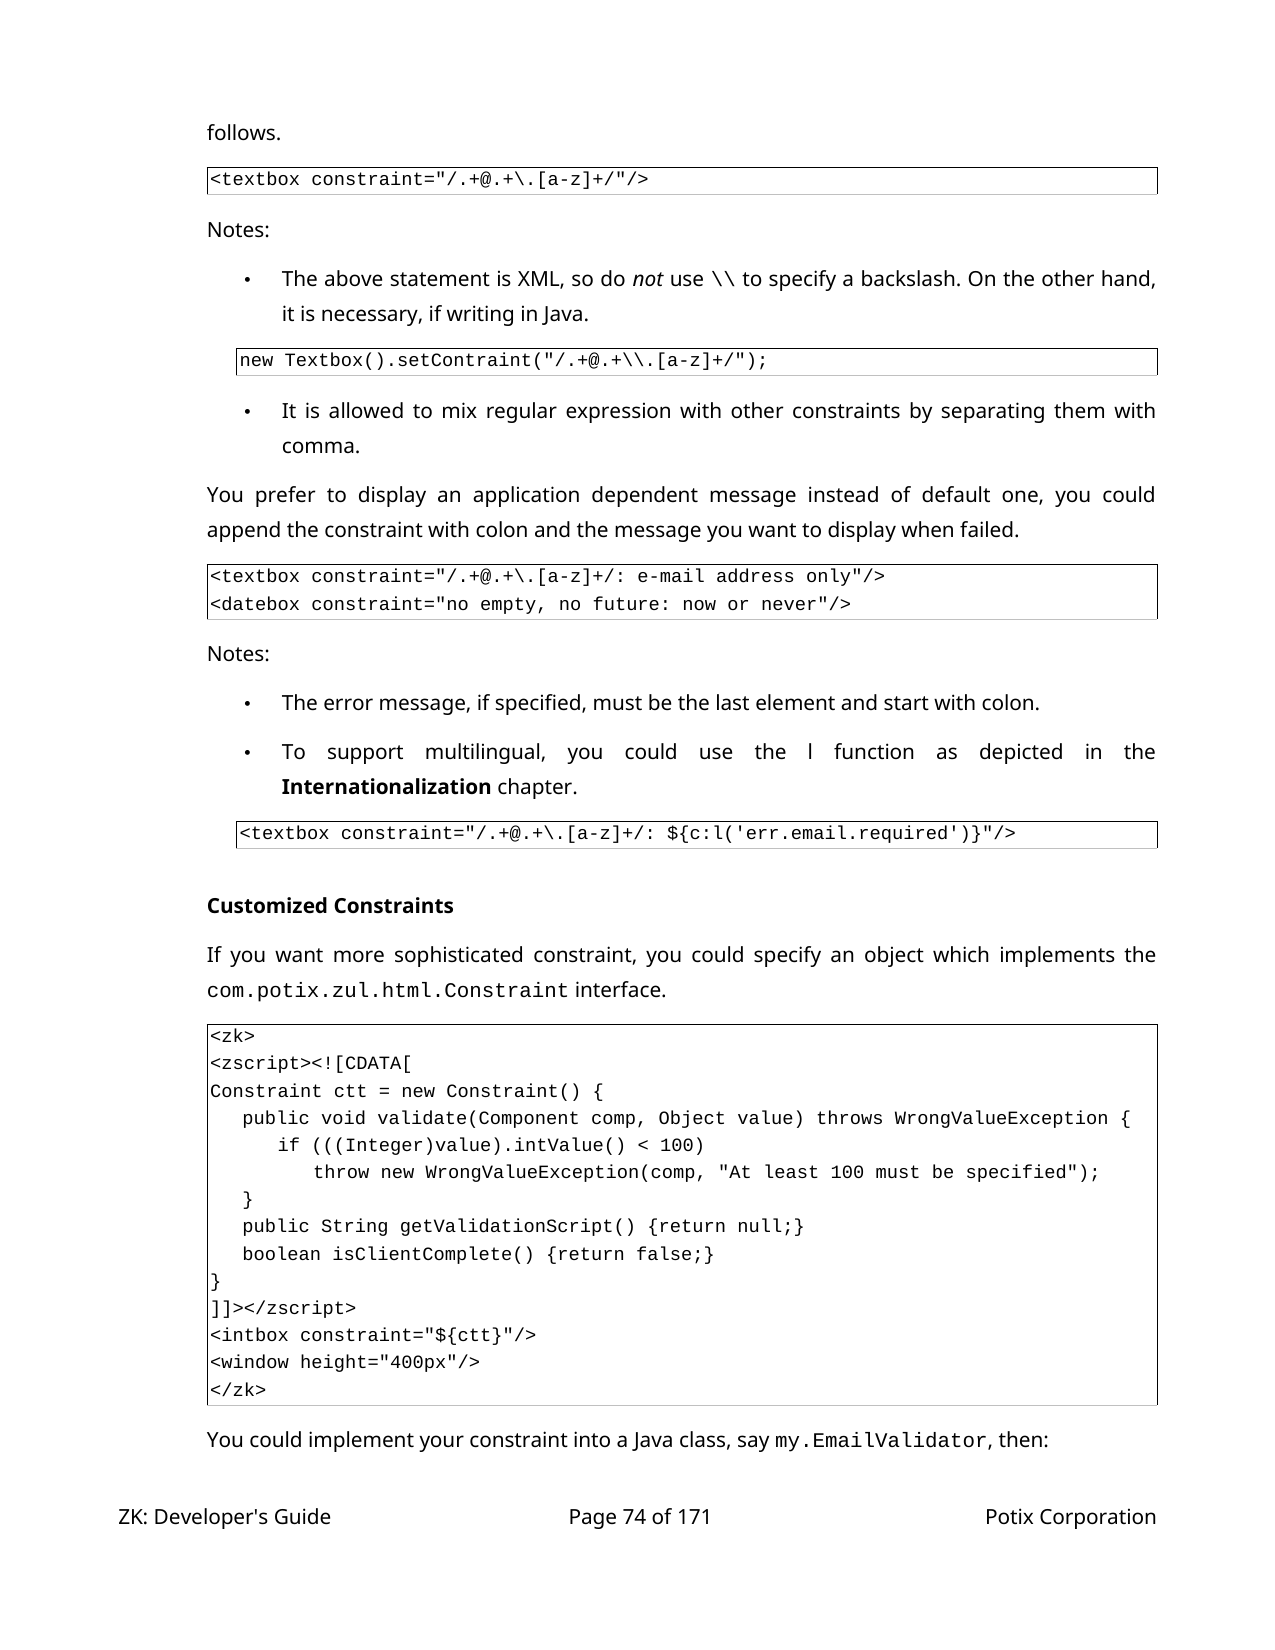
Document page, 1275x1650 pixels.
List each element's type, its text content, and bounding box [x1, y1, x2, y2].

text <textbox constraint="/.+@.+\.[a-z]+/: ${c:l('err.email.required')}"/> [237, 822, 1157, 848]
text public void validate(Component comp, Object value) throws WrongValueException { [208, 1106, 1157, 1130]
text ]]></zscript> [208, 1296, 1157, 1320]
text Notes: [207, 215, 1157, 243]
text } [208, 1187, 1157, 1211]
text <intbox constraint="${ctt}"/> [208, 1323, 1157, 1347]
text if (((Integer)value).intValue() < 100) [208, 1133, 1157, 1157]
list The above statement is XML, so do not use \\ to specify a backslash. On the other hand, it is necessary, if writing in Java. [244, 264, 1157, 327]
text } [208, 1269, 1157, 1293]
text <textbox constraint="/.+@.+\.[a-z]+/: e-mail address only"/> [208, 565, 1157, 588]
text throw new WrongValueException(comp, "At least 100 must be specified"); [208, 1160, 1157, 1184]
text new Textbox().setContraint("/.+@.+\\.[a-z]+/"); [237, 349, 1157, 375]
text </zk> [208, 1377, 1157, 1405]
list The error message, if specified, must be the last element and start with colon. [244, 688, 1157, 716]
text <zk> [208, 1025, 1157, 1048]
text <datebox constraint="no empty, no future: now or never"/> [208, 591, 1157, 619]
list To support multilingual, you could use the l function as depicted in the Internationalization chapter. [244, 737, 1157, 800]
text You prefer to display an application dependent message instead of default one, you could append the constraint with colon and the message you want to display when failed. [207, 480, 1157, 543]
text Notes: [207, 639, 1157, 667]
text boolean isClientComplete() {return false;} [208, 1242, 1157, 1266]
text Constraint ctt = new Constraint() { [208, 1078, 1157, 1103]
text You could implement your constraint into a Java class, say my.EmailValidator, then: [207, 1425, 1157, 1454]
text follows. [207, 118, 1157, 146]
text <textbox constraint="/.+@.+\.[a-z]+/"/> [208, 168, 1157, 194]
text <window height="400px"/> [208, 1350, 1157, 1374]
text If you want more sophisticated constraint, you could specify an object which implements the com.potix.zul.html.Constraint interface. [207, 940, 1157, 1003]
list It is allowed to mix regular expression with other constraints by separating them with comma. [244, 396, 1157, 459]
subtitle Customized Constraints [207, 891, 1157, 919]
text <zscript><![CDATA[ [208, 1051, 1157, 1076]
text public String getValidationScript() {return null;} [208, 1214, 1157, 1239]
